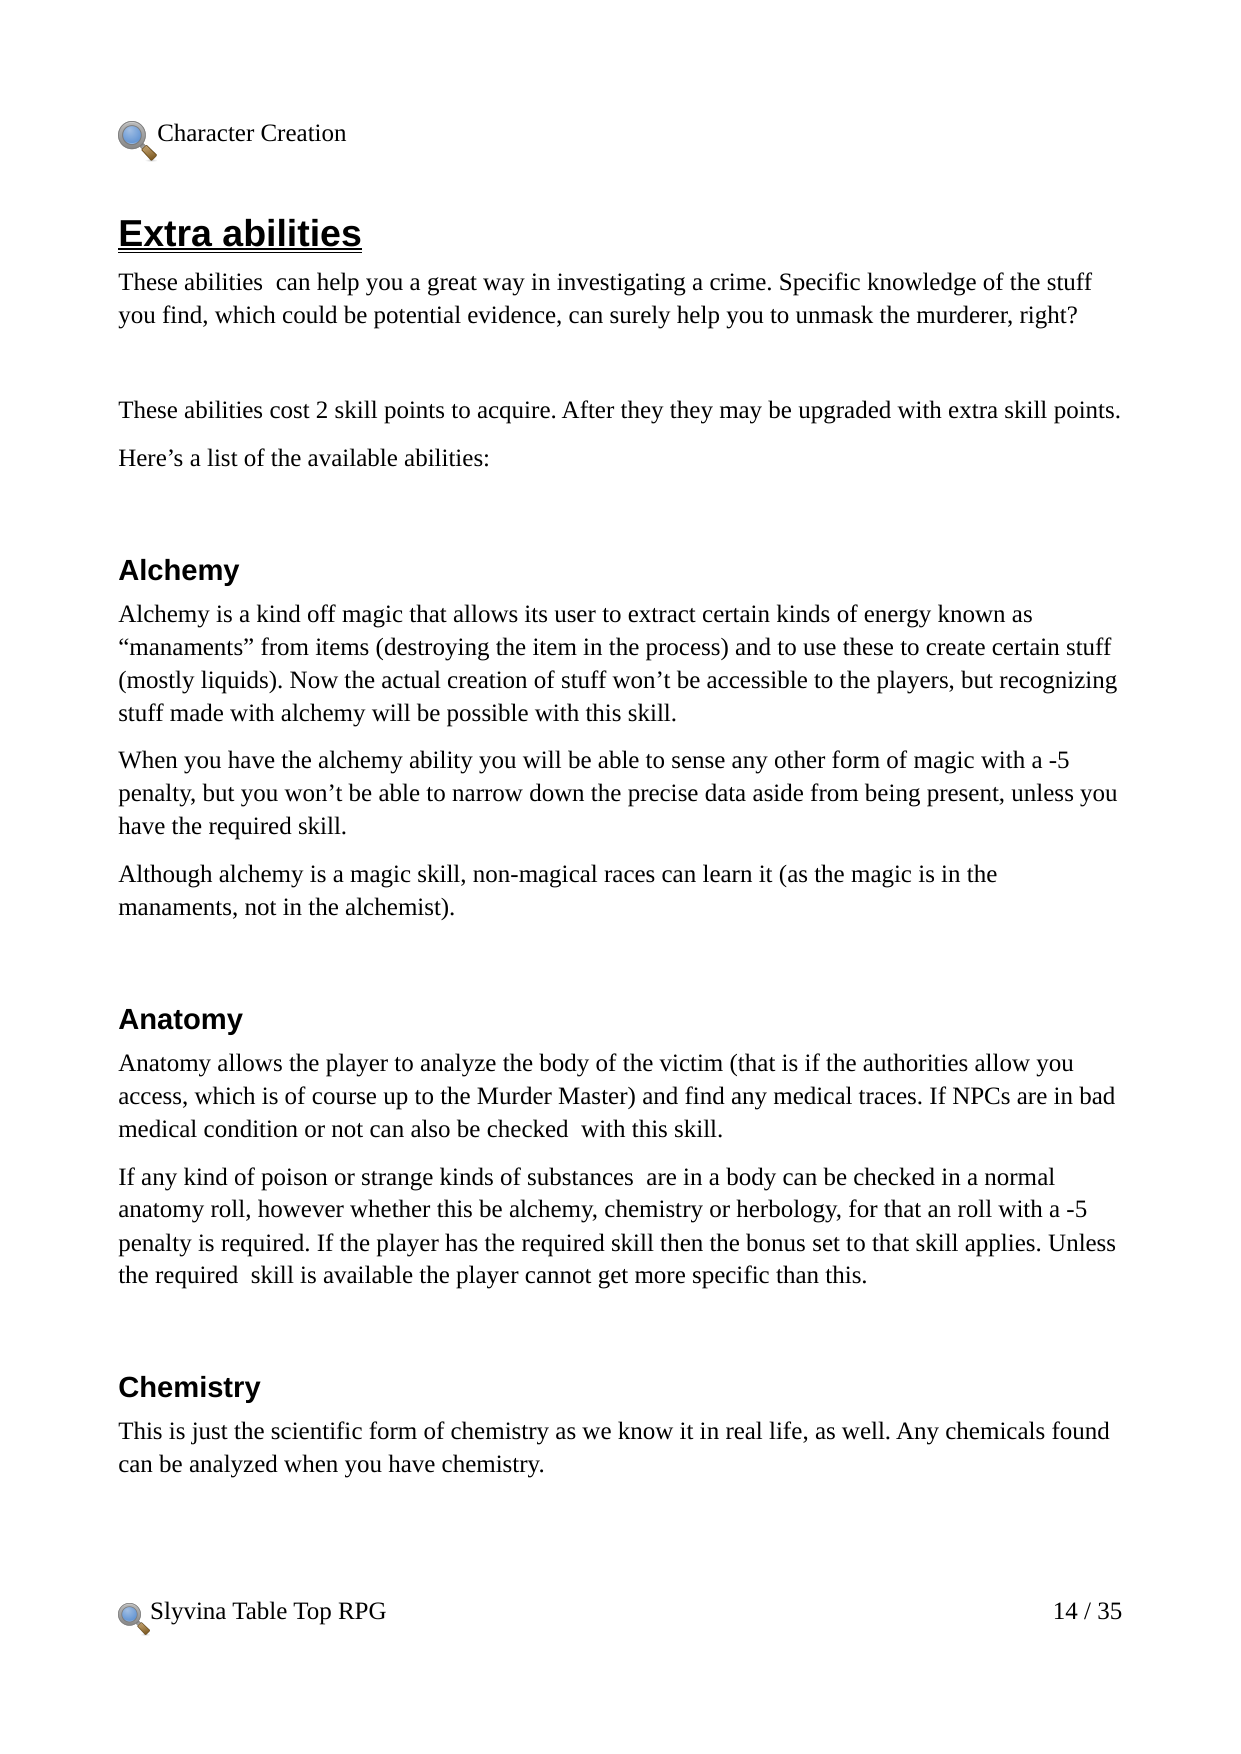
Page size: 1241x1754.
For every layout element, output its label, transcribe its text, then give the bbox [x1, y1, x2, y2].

text If any kind of poison or strange kinds of substances are in a body can be checked in a normal anatomy roll, however whether this be alchemy, chemistry or herbology, for that an roll with a -5 penalty is required. If the player has the required skill then the bonus set to that skill applies. Unless the required skill is available the player cannot get more specific than this. [118, 1162, 1122, 1289]
text These abilities cost 2 skill points to acquire. After they they may be upgraded with extra skill points. [118, 395, 1122, 424]
subtitle Alchemy [118, 553, 1122, 586]
text When you have the alchemy ability you will be able to sense any other form of magic with a -5 penalty, but you won’t be able to narrow down the precise data aside from being present, unless you have the required skill. [118, 745, 1122, 840]
picture [118, 1603, 150, 1636]
subtitle Chemistry [118, 1370, 1122, 1404]
subtitle Extra abilities [118, 211, 1122, 254]
text Here’s a list of the available abilities: [118, 443, 1122, 472]
subtitle Anatomy [118, 1002, 1122, 1035]
text This is just the scientific form of chemistry as we know it in real life, as well. Any chemicals found can be analyzed when you have chemistry. [118, 1416, 1122, 1478]
text Although alchemy is a magic skill, non-magical races can learn it (as the magic is in the manaments, not in the alchemist). [118, 859, 1122, 921]
picture [118, 121, 158, 162]
text These abilities can help you a great way in investigating a crime. Specific knowledge of the stuff you find, which could be potential evidence, can surely help you to unmask the murderer, right? [118, 267, 1122, 329]
text Anatomy allows the player to analyze the body of the victim (that is if the authorities allow you access, which is of course up to the Murder Master) and find any medical traces. If NPCs are in bad medical condition or not can also be checked with this skill. [118, 1048, 1122, 1143]
text Alchemy is a kind off magic that allows its user to extract certain kinds of energy known as “manaments” from items (destroying the item in the process) and to use these to create certain stuff (mostly liquids). Now the actual creation of stuff won’t be accessible to the players, but recognizing stuff made with alchemy will be possible with this skill. [118, 599, 1122, 727]
